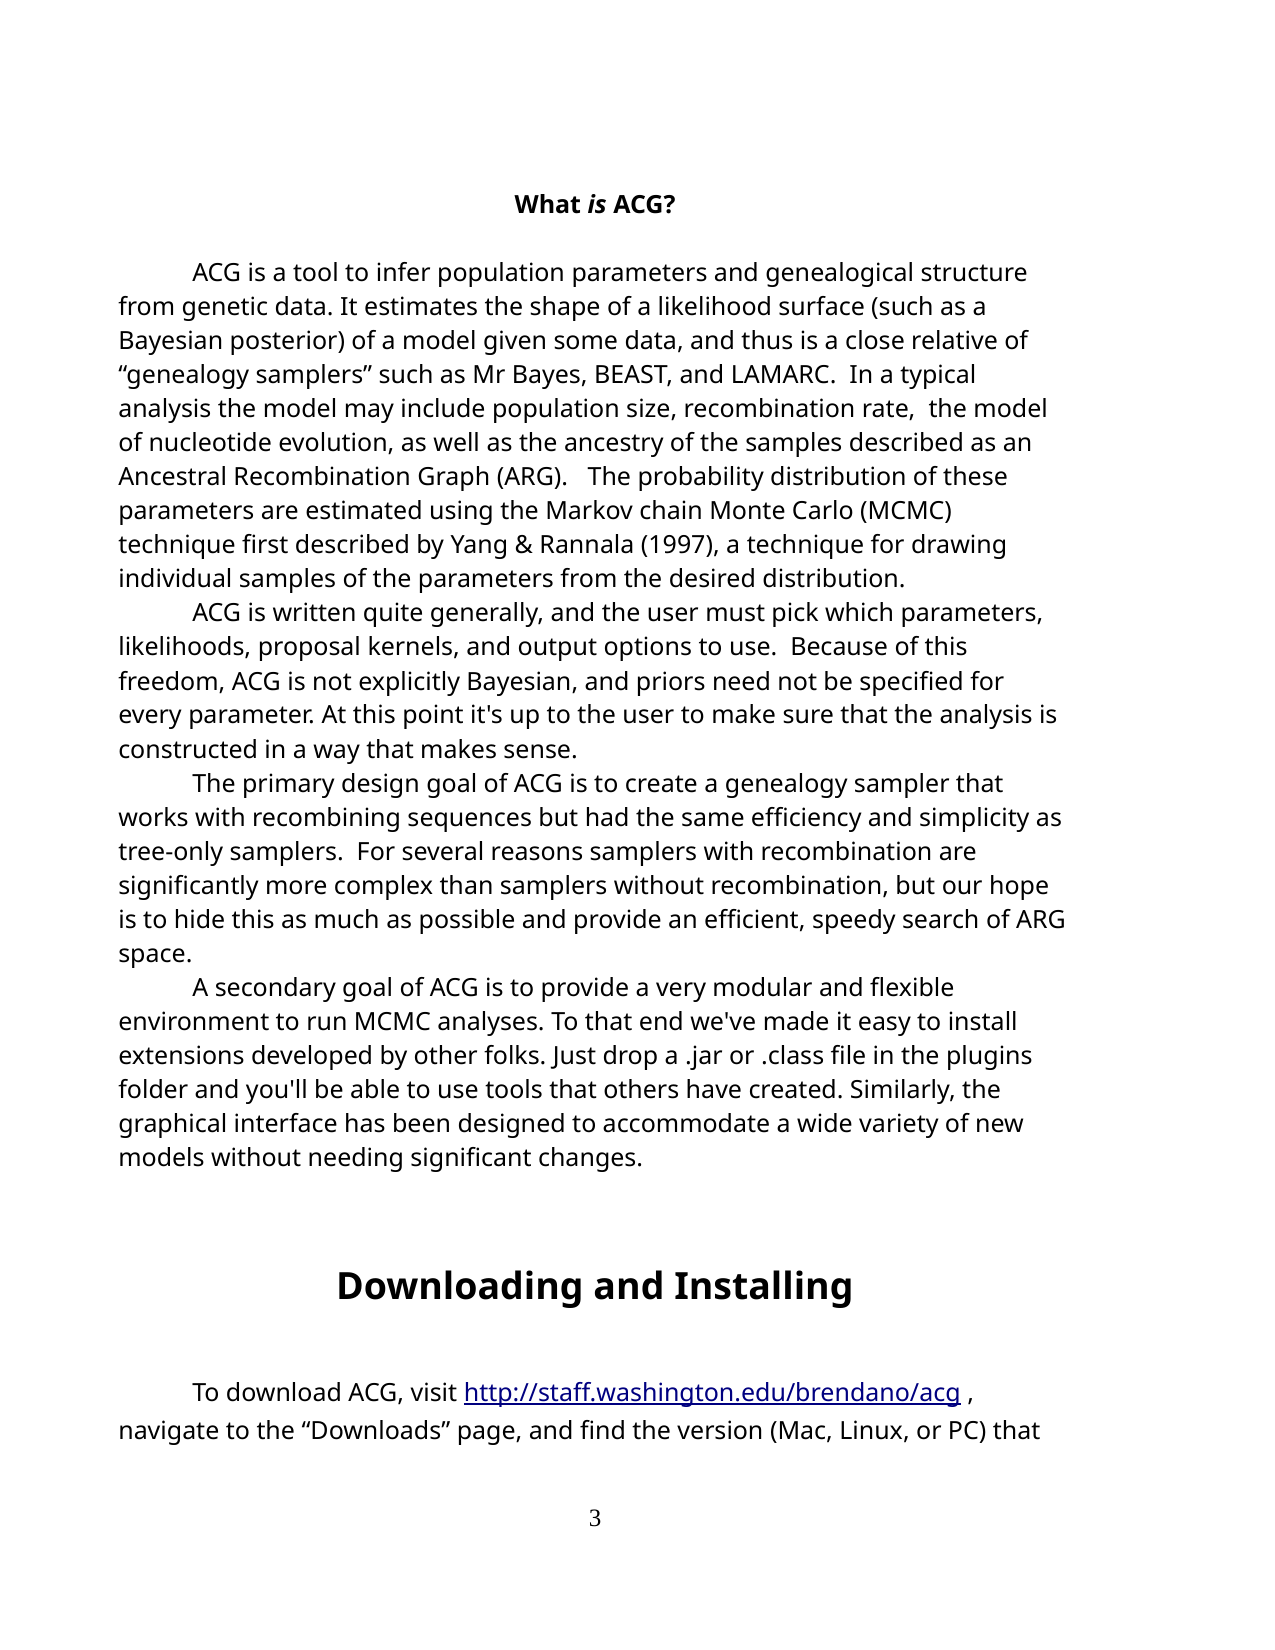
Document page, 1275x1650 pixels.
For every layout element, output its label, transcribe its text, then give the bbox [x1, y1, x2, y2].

text The primary design goal of ACG is to create a genealogy sampler that works with recombining sequences but had the same efficiency and simplicity as tree-only samplers. For several reasons samplers with recombination are significantly more complex than samplers without recombination, but our hope is to hide this as much as possible and provide an efficient, speedy search of ARG space. [118, 765, 1071, 970]
text ACG is written quite generally, and the user must pick which parameters, likelihoods, proposal kernels, and output options to use. Because of this freedom, ACG is not explicitly Bayesian, and priors need not be specified for every parameter. At this point it's up to the user to make sure that the analysis is constructed in a way that makes sense. [118, 595, 1071, 765]
text A secondary goal of ACG is to provide a very modular and flexible environment to run MCMC analyses. To that end we've made it easy to install extensions developed by other folks. Just drop a .jar or .class file in the plugins folder and you'll be able to use tools that others have created. Similarly, the graphical interface has been designed to accommodate a wide variety of new models without needing significant changes. [118, 970, 1071, 1174]
text ACG is a tool to infer population parameters and genealogical structure from genetic data. It estimates the shape of a likelihood surface (such as a Bayesian posterior) of a model given some data, and thus is a close relative of “genealogy samplers” such as Mr Bayes, BEAST, and LAMARC. In a typical analysis the model may include population size, recombination rate, the model of nucleotide evolution, as well as the ancestry of the samples described as an Ancestral Recombination Graph (ARG). The probability distribution of these parameters are estimated using the Markov chain Monte Carlo (MCMC) technique first described by Yang & Rannala (1997), a technique for drawing individual samples of the parameters from the desired distribution. [118, 254, 1071, 595]
text To download ACG, visit http://staff.washington.edu/brendano/acg , navigate to the “Downloads” page, and find the version (Mac, Linux, or PC) that [118, 1361, 1071, 1446]
text What is ACG? [118, 186, 1071, 220]
text Downloading and Installing [118, 1259, 1071, 1310]
